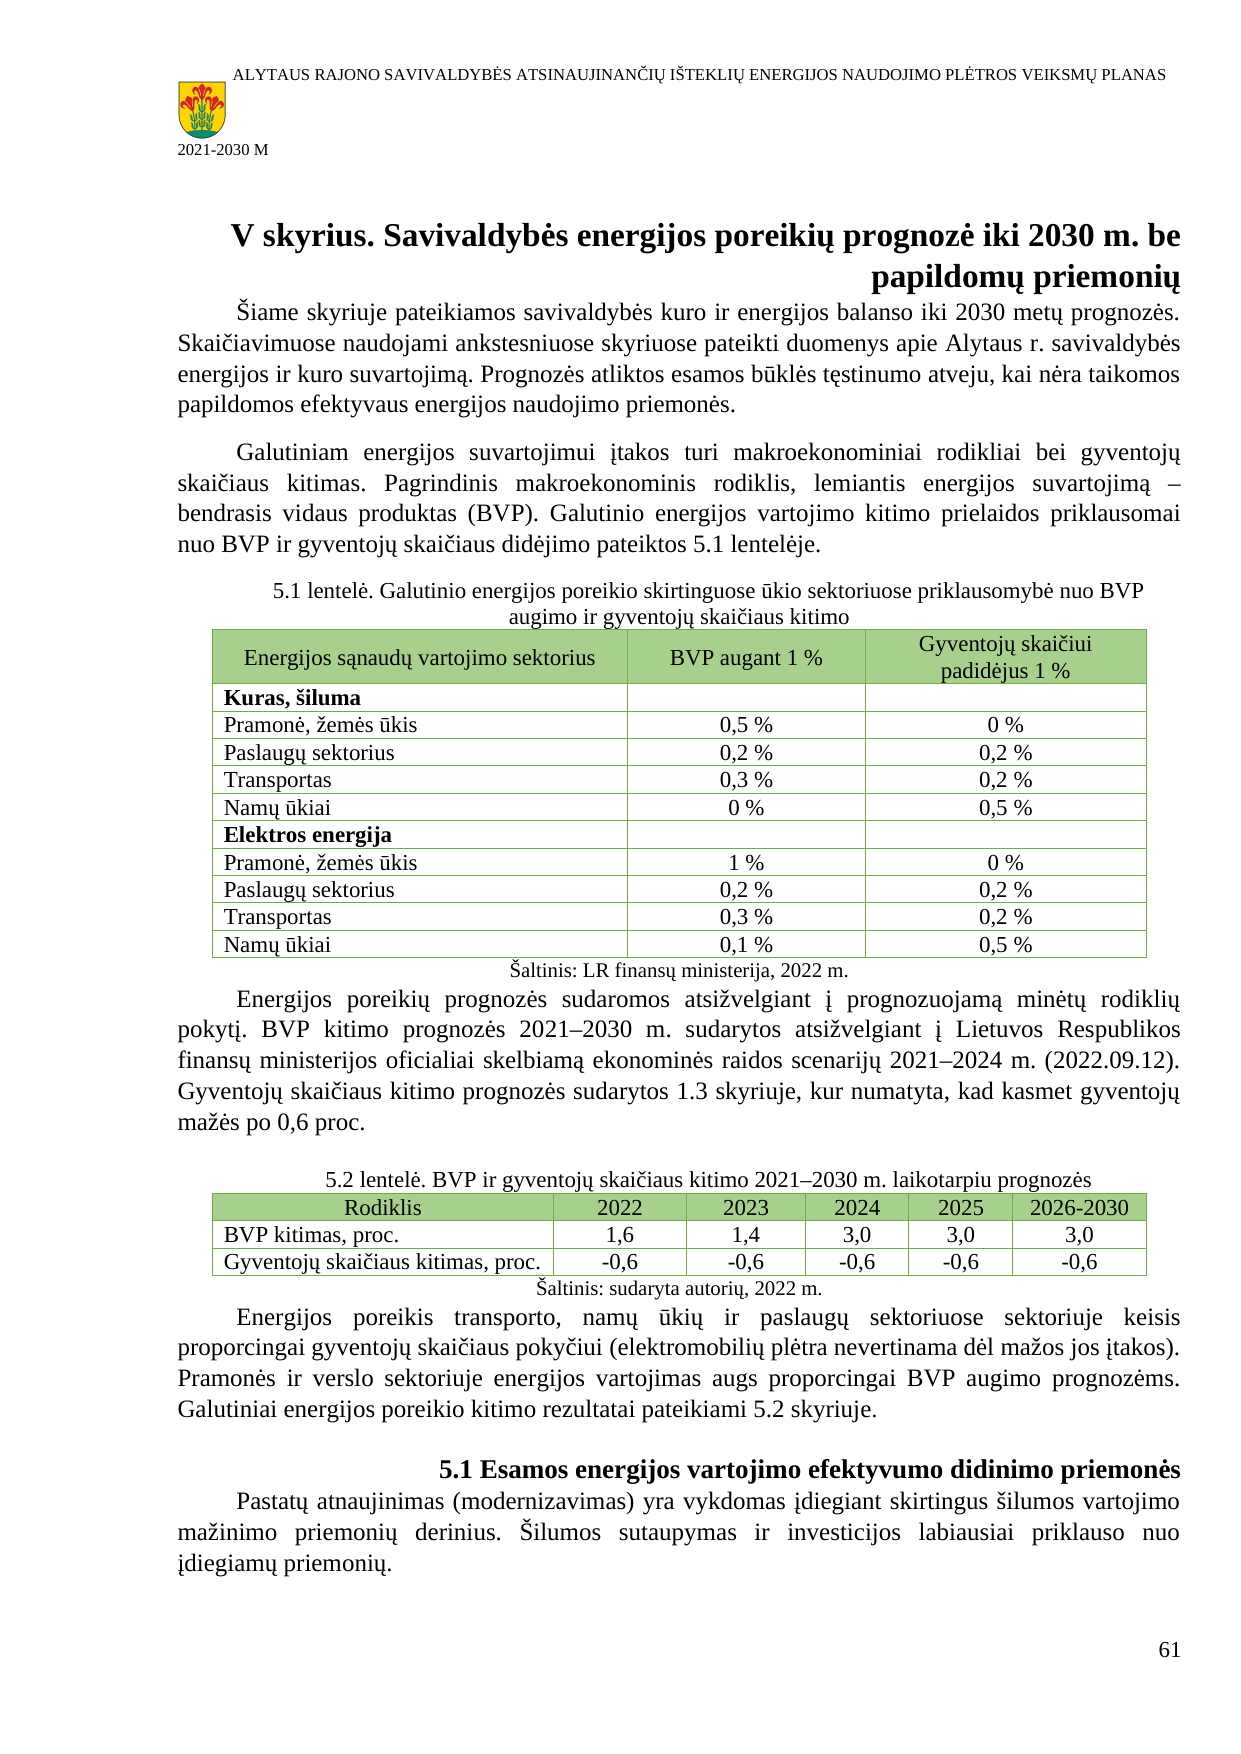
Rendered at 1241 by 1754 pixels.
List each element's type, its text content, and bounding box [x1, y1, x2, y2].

table_cell 3,0 [806, 1221, 908, 1247]
table_cell 1,4 [687, 1221, 805, 1247]
table_cell 0,2 % [866, 739, 1146, 765]
table_cell 0,5 % [866, 794, 1146, 820]
table_cell 0 % [866, 712, 1146, 738]
table_cell Namų ūkiai [213, 794, 627, 820]
table_cell [628, 821, 865, 847]
table_cell 0,3 % [628, 766, 865, 793]
table_cell 1,6 [554, 1221, 686, 1247]
text 5.2 lentelė. BVP ir gyventojų skaičiaus kitimo 2021–2030 m. laikotarpiu prognozės [177, 1166, 1181, 1193]
table_cell 0,5 % [628, 712, 865, 738]
text Galutiniam energijos suvartojimui įtakos turi makroekonominiai rodikliai bei gyventojų skaičiaus kitimas. Pagrindinis makroekonominis rodiklis, lemiantis energijos suvartojimą – bendrasis vidaus produktas (BVP). Galutinio energijos vartojimo kitimo prielaidos priklausomai nuo BVP ir gyventojų skaičiaus didėjimo pateiktos 5.1 lentelėje. [177, 437, 1181, 558]
table_cell 1 % [628, 849, 865, 875]
table_cell 3,0 [909, 1221, 1012, 1247]
table_cell Kuras, šiluma [213, 684, 627, 711]
text Energijos poreikių prognozės sudaromos atsižvelgiant į prognozuojamą minėtų rodiklių pokytį. BVP kitimo prognozės 2021–2030 m. sudarytos atsižvelgiant į Lietuvos Respublikos finansų ministerijos oficialiai skelbiamą ekonominės raidos scenarijų 2021–2024 m. (2022.09.12). Gyventojų skaičiaus kitimo prognozės sudarytos 1.3 skyriuje, kur numatyta, kad kasmet gyventojų mažės po 0,6 proc. [177, 984, 1181, 1136]
table_cell [866, 821, 1146, 847]
table_cell Transportas [213, 766, 627, 793]
text Šiame skyriuje pateikiamos savivaldybės kuro ir energijos balanso iki 2030 metų prognozės. Skaičiavimuose naudojami ankstesniuose skyriuose pateikti duomenys apie Alytaus r. savivaldybės energijos ir kuro suvartojimą. Prognozės atliktos esamos būklės tęstinumo atveju, kai nėra taikomos papildomos efektyvaus energijos naudojimo priemonės. [177, 297, 1181, 418]
table_cell Gyventojų skaičiaus kitimas, proc. [213, 1249, 553, 1275]
table_cell BVP kitimas, proc. [213, 1221, 553, 1247]
text Šaltinis: sudaryta autorių, 2022 m. [177, 1276, 1181, 1300]
subtitle 5.1 Esamos energijos vartojimo efektyvumo didinimo priemonės [177, 1453, 1181, 1484]
table_header 2024 [806, 1194, 908, 1220]
table_cell [628, 684, 865, 711]
table_cell Pramonė, žemės ūkis [213, 712, 627, 738]
table_cell Paslaugų sektorius [213, 739, 627, 765]
table_cell 0,2 % [866, 766, 1146, 793]
table_cell Paslaugų sektorius [213, 876, 627, 902]
text Energijos poreikis transporto, namų ūkių ir paslaugų sektoriuose sektoriuje keisis proporcingai gyventojų skaičiaus pokyčiui (elektromobilių plėtra nevertinama dėl mažos jos įtakos). Pramonės ir verslo sektoriuje energijos vartojimas augs proporcingai BVP augimo prognozėms. Galutiniai energijos poreikio kitimo rezultatai pateikiami 5.2 skyriuje. [177, 1302, 1181, 1422]
table_cell -0,6 [806, 1249, 908, 1275]
table_cell 0,2 % [628, 876, 865, 902]
table_header Gyventojų skaičiui padidėjus 1 % [866, 630, 1146, 683]
table_cell [866, 684, 1146, 711]
table_cell 0,3 % [628, 903, 865, 930]
table_cell 0 % [866, 849, 1146, 875]
text V skyrius. Savivaldybės energijos poreikių prognozė iki 2030 m. be papildomų priemonių [177, 215, 1181, 295]
table_cell 0,5 % [866, 931, 1146, 957]
table_cell Elektros energija [213, 821, 627, 847]
table_header Rodiklis [213, 1194, 553, 1220]
text 5.1 lentelė. Galutinio energijos poreikio skirtinguose ūkio sektoriuose priklausomybė nuo BVP augimo ir gyventojų skaičiaus kitimo [177, 577, 1181, 629]
table_cell 0,2 % [866, 903, 1146, 930]
table_cell 0 % [628, 794, 865, 820]
table_header 2026-2030 [1013, 1194, 1146, 1220]
table_cell -0,6 [687, 1249, 805, 1275]
table_header 2023 [687, 1194, 805, 1220]
table_cell -0,6 [554, 1249, 686, 1275]
table_cell Transportas [213, 903, 627, 930]
text Šaltinis: LR finansų ministerija, 2022 m. [177, 958, 1181, 982]
table_cell 0,2 % [628, 739, 865, 765]
table_header BVP augant 1 % [628, 630, 865, 683]
table_cell 3,0 [1013, 1221, 1146, 1247]
table_cell 0,1 % [628, 931, 865, 957]
table_cell -0,6 [909, 1249, 1012, 1275]
text Pastatų atnaujinimas (modernizavimas) yra vykdomas įdiegiant skirtingus šilumos vartojimo mažinimo priemonių derinius. Šilumos sutaupymas ir investicijos labiausiai priklauso nuo įdiegiamų priemonių. [177, 1486, 1181, 1577]
table_cell Pramonė, žemės ūkis [213, 849, 627, 875]
table_cell 0,2 % [866, 876, 1146, 902]
table_header 2025 [909, 1194, 1012, 1220]
table_cell -0,6 [1013, 1249, 1146, 1275]
table_header 2022 [554, 1194, 686, 1220]
table_header Energijos sąnaudų vartojimo sektorius [213, 630, 627, 683]
table_cell Namų ūkiai [213, 931, 627, 957]
